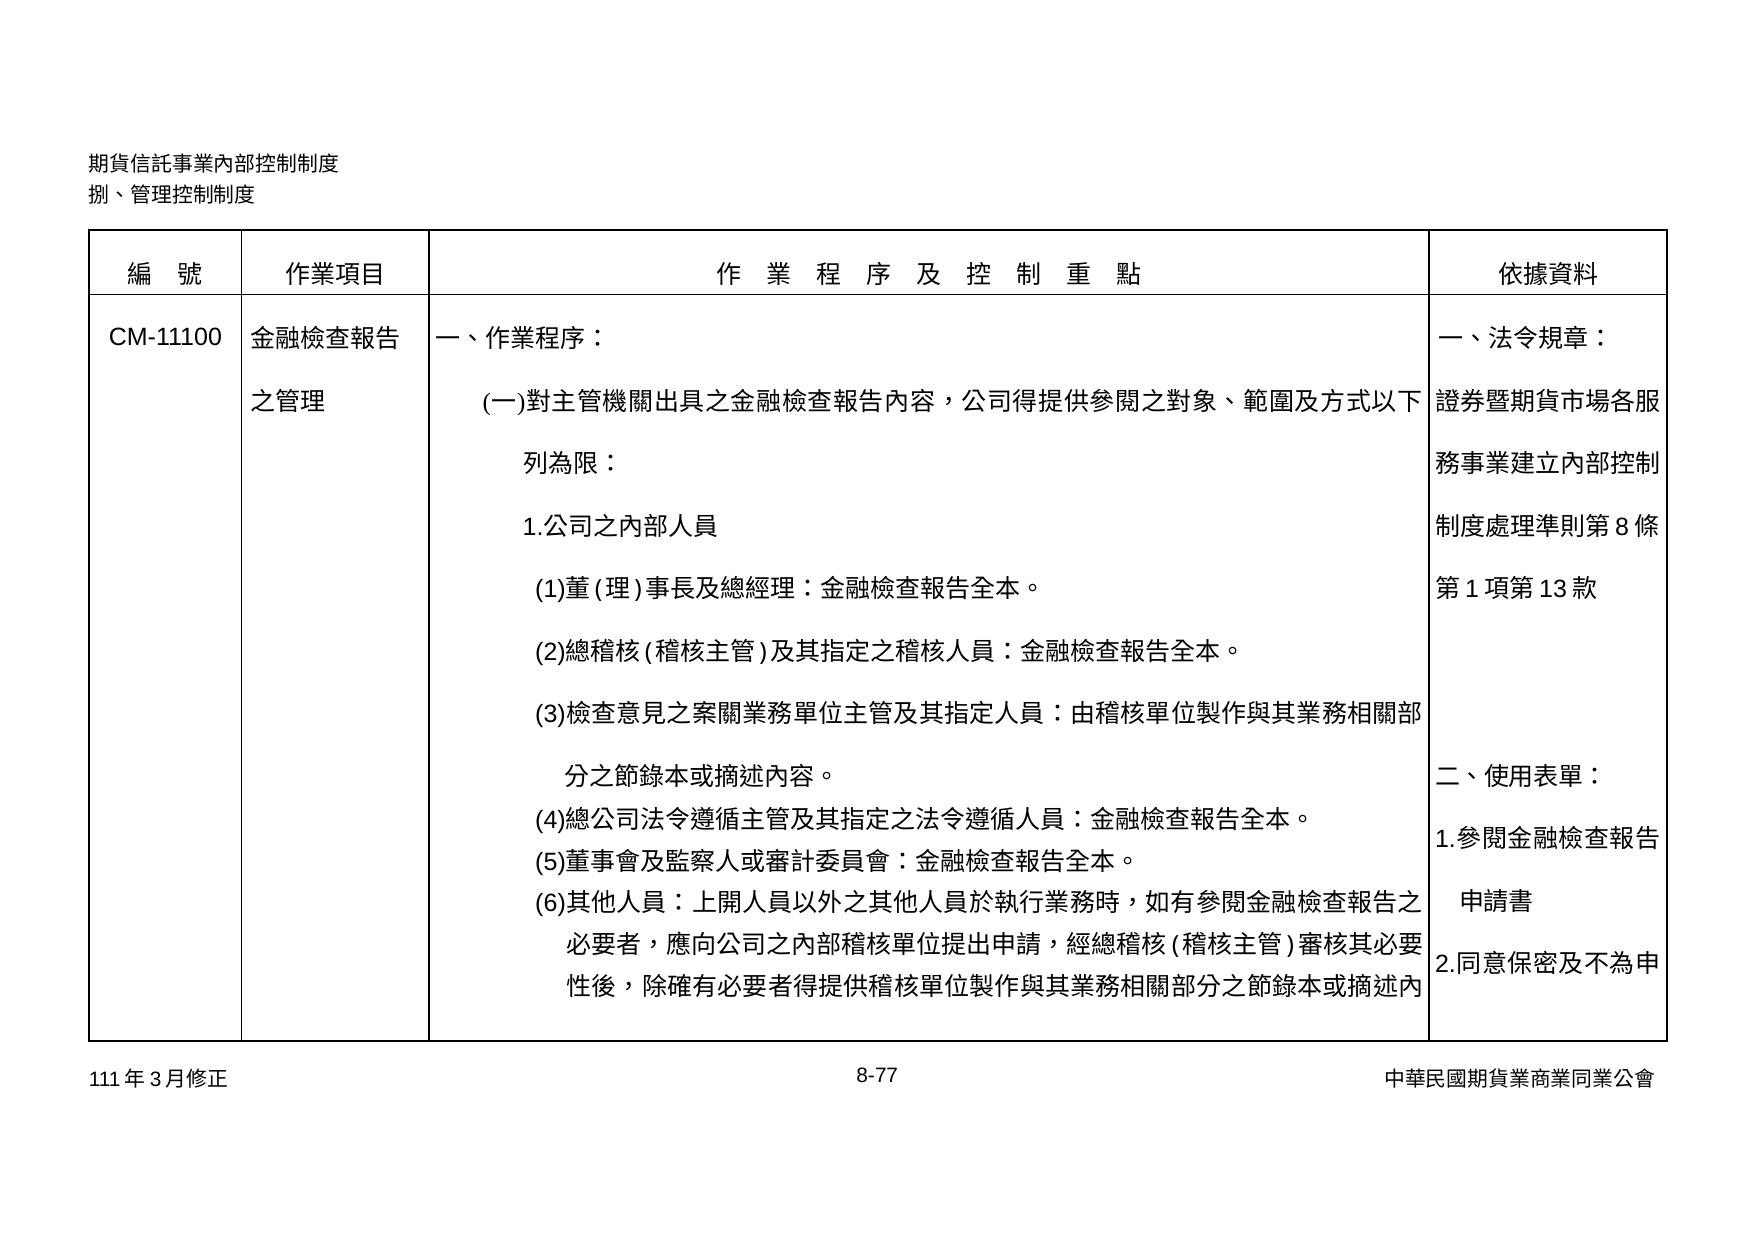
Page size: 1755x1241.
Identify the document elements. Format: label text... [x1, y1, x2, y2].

table_header 編 號 [90, 231, 241, 293]
table_cell CM-11100 [90, 295, 241, 1040]
table_header 作 業 程 序 及 控 制 重 點 [430, 231, 1428, 293]
table_header 依據資料 [1430, 231, 1666, 293]
table_cell 一、作業程序： (一)對主管機關出具之金融檢查報告內容，公司得提供參閱之對象、範圍及方式以下列為限： 1.公司之內部人員 (1)董(理)事長及總經理：金融檢查報告全本。 (2)總稽核(稽核主管)及其指定之稽核人員：金融檢查報告全本。 (3)檢查意見之案關業務單位主管及其指定人員：由稽核單位製作與其業務相關部分之節錄本或摘述內容。 (4)總公司法令遵循主管及其指定之法令遵循人員：金融檢查報告全本。 (5)董事會及監察人或審計委員會：金融檢查報告全本。 (6)其他人員：上開人員以外之其他人員於執行業務時，如有參閱金融檢查報告之必要者，應向公司之內部稽核單位提出申請，經總稽核(稽核主管)審核其必要性後，除確有必要者得提供稽核單位製作與其業務相關部分之節錄本或摘述內 [430, 295, 1428, 1040]
table_cell 金融檢查報告之管理 [242, 295, 428, 1040]
table_header 作業項目 [242, 231, 428, 293]
table_cell 一、法令規章： 證券暨期貨市場各服務事業建立內部控制制度處理準則第8條第1項第13款 二、使用表單： 1.參閱金融檢查報告申請書 2.同意保密及不為申 [1430, 295, 1666, 1040]
